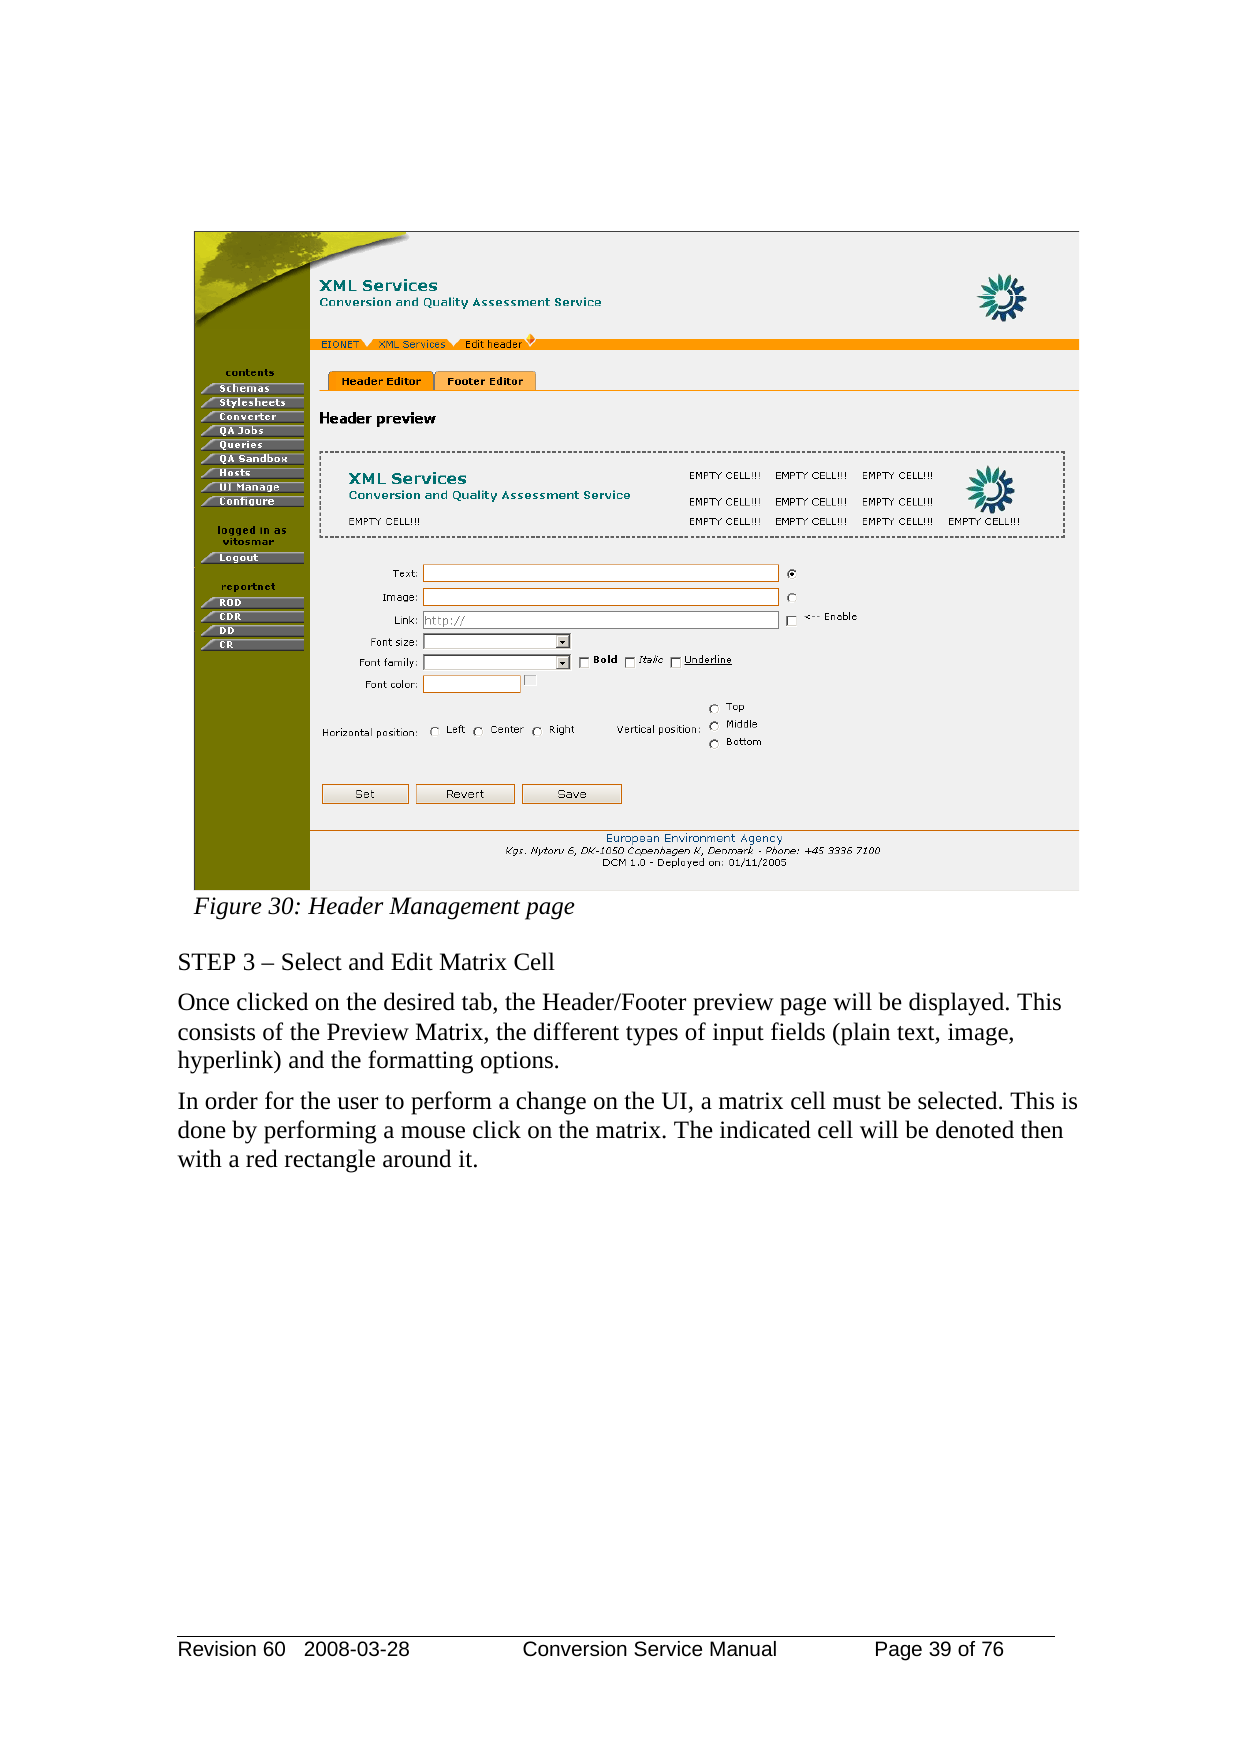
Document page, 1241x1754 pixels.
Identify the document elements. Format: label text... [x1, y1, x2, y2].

text Once clicked on the desired tab, the Header/Footer preview page will be displayed. This consists of the Preview Matrix, the different types of input fields (plain text, image, hyperlink) and the formatting options. [177, 987, 1092, 1074]
text In order for the user to perform a change on the UI, a matrix cell must be selected. This is done by performing a mouse click on the matrix. The indicated cell will be denoted then with a red rectangle around it. [177, 1086, 1092, 1173]
picture [193, 231, 1080, 891]
text STEP 3 – Select and Edit Matrix Cell [177, 946, 1092, 976]
text Figure 30: Header Management page [194, 891, 1079, 920]
